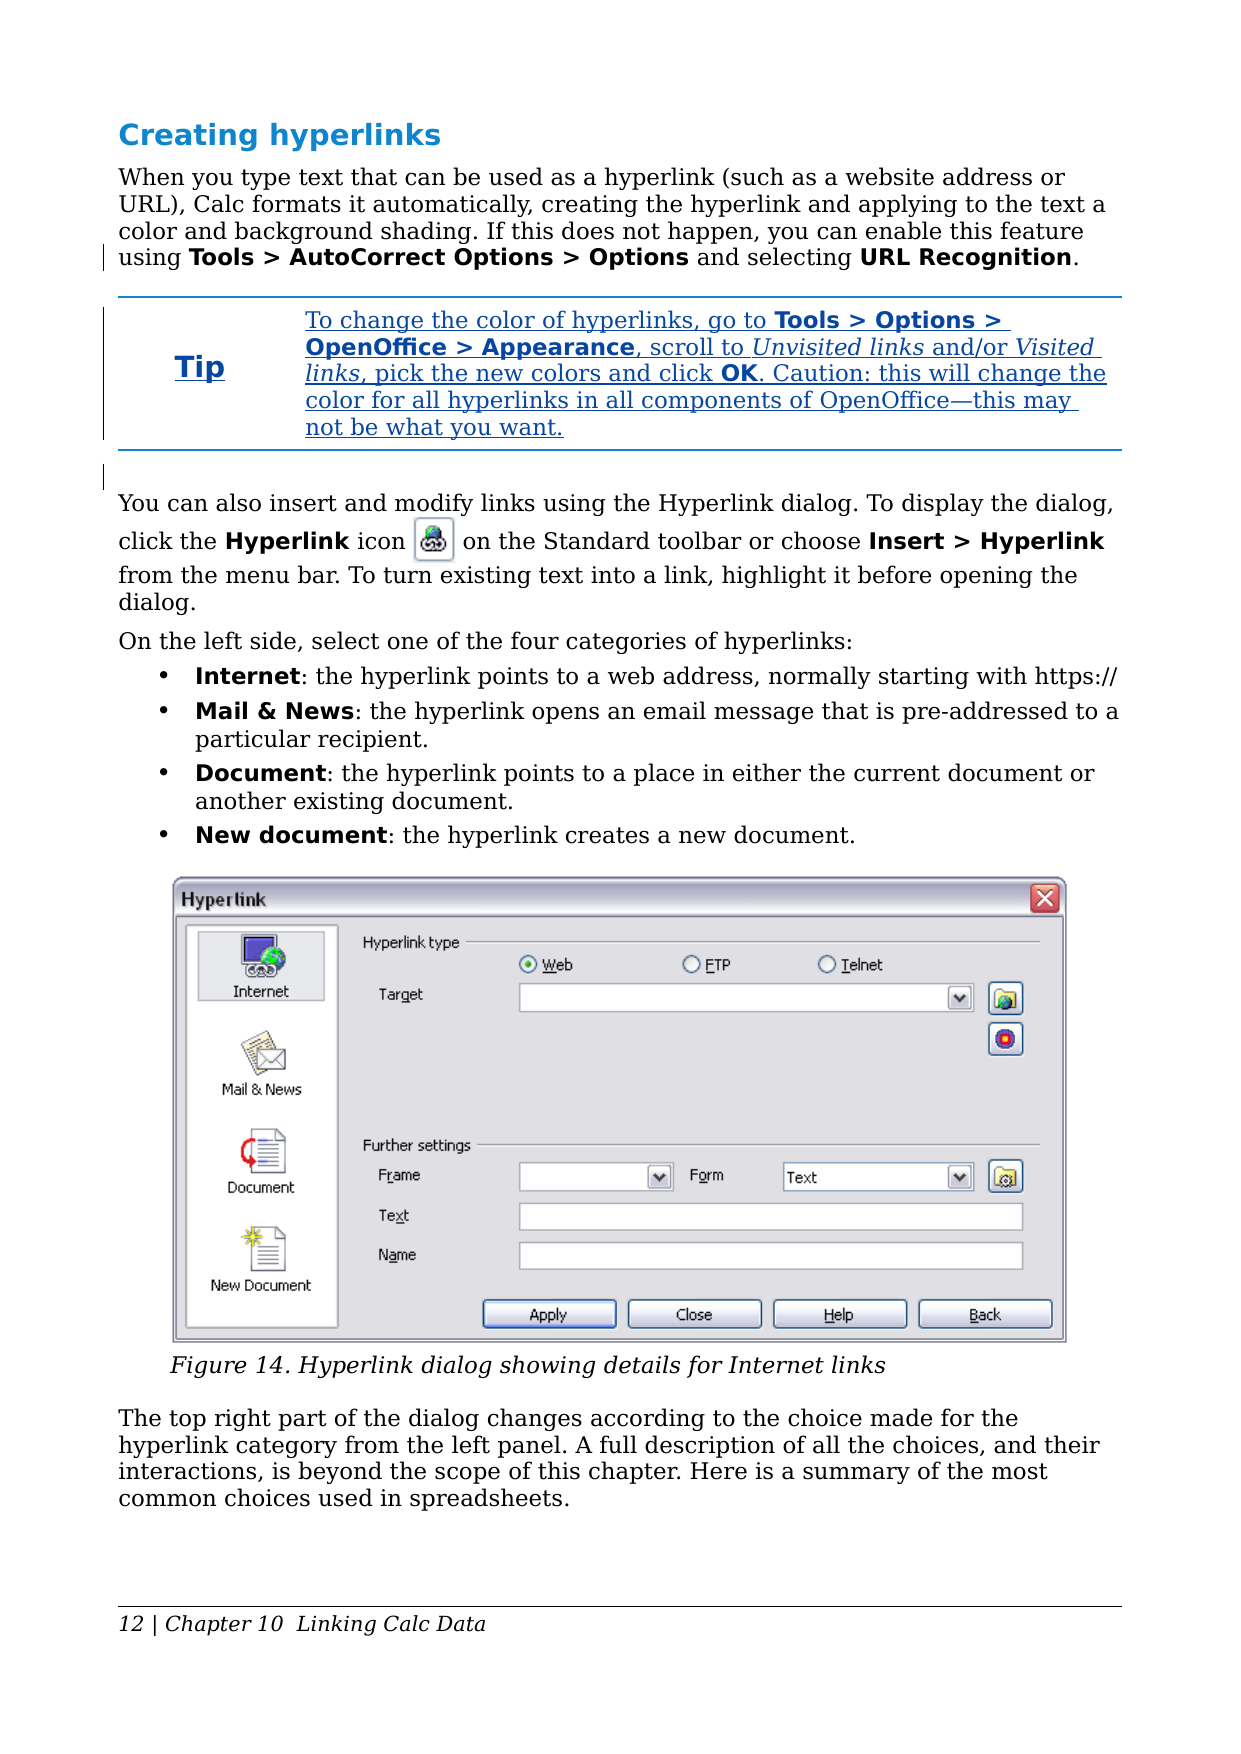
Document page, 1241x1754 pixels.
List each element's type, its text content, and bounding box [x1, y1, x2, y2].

list Mail & News: the hyperlink opens an email message that is pre-addressed to a particular recipient. [156, 697, 1122, 752]
list New document: the hyperlink creates a new document. [156, 821, 1122, 850]
picture [413, 517, 456, 563]
list On the left side, select one of the four categories of hyperlinks: [118, 628, 1122, 655]
table_header To change the color of hyperlinks, go to Tools > Options > OpenOffice > Appearance, scroll to Unvisited links and/or Visited links, pick the new colors and click OK. Caution: this will change the color for all hyperlinks in all components of OpenOffice—this may not be what you want. [281, 298, 1122, 449]
text You can also insert and modify links using the Hyperlink dialog. To display the dialog, click the Hyperlink icon on the Standard toolbar or choose Insert > Hyperlink from the menu bar. To turn existing text into a link, highlight it before opening the dialog. [118, 490, 1122, 616]
text When you type text that can be used as a hyperlink (such as a website address or URL), Calc formats it automatically, creating the hyperlink and applying to the text a color and background shading. If this does not happen, you can enable this feature using Tools > AutoCorrect Options > Options and selecting URL Recognition. [118, 164, 1122, 271]
picture [170, 874, 1071, 1347]
list Internet: the hyperlink points to a web address, normally starting with https:// [156, 661, 1122, 690]
subtitle Creating hyperlinks [118, 118, 1122, 152]
text Figure 14. Hyperlink dialog showing details for Internet links [170, 1353, 1070, 1379]
list Document: the hyperlink points to a place in either the current document or another existing document. [156, 759, 1122, 814]
text The top right part of the dialog changes according to the choice made for the hyperlink category from the left panel. A full description of all the choices, and their interactions, is beyond the scope of this chapter. Here is a summary of the most common choices used in spreadsheets. [118, 1405, 1122, 1512]
table_header Tip [118, 298, 281, 449]
